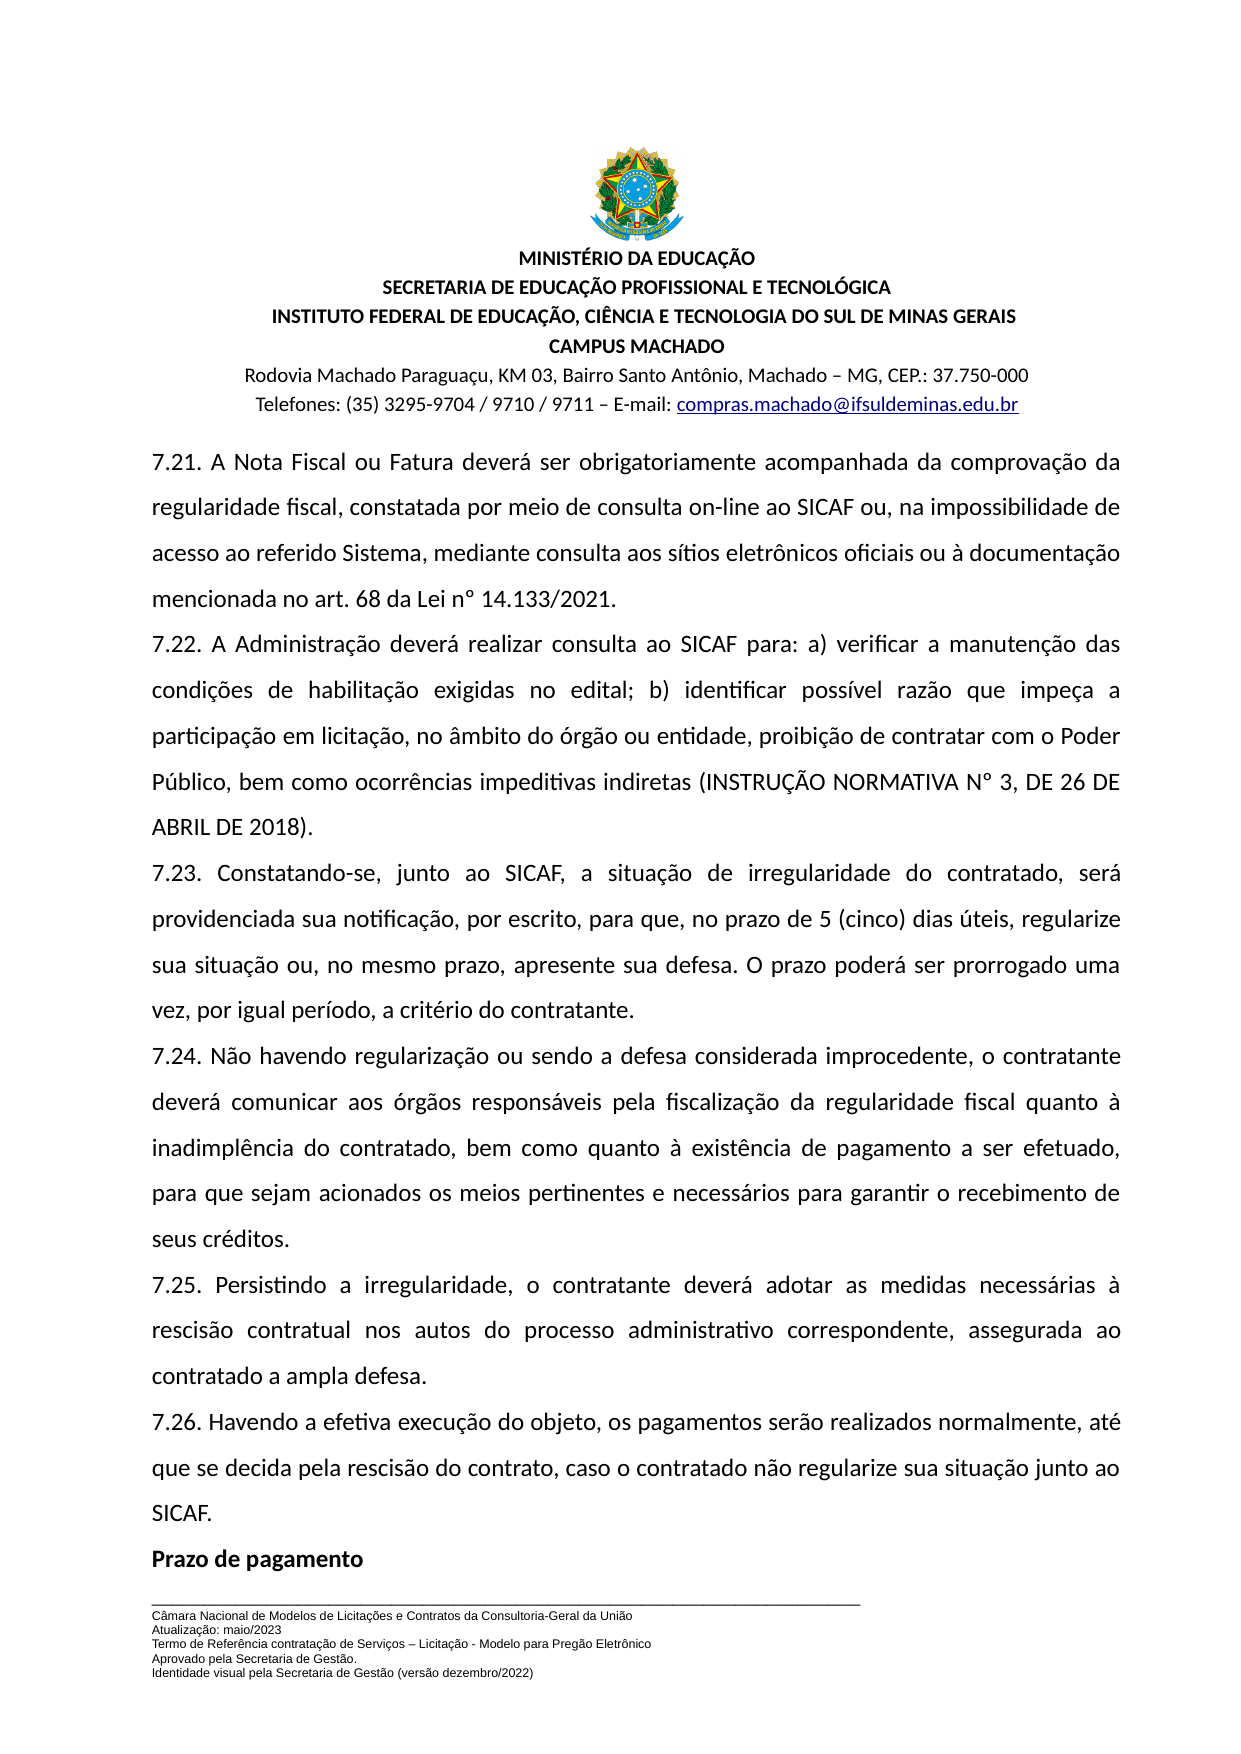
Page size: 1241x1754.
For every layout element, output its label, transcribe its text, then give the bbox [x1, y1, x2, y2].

text 7.24. Não havendo regularização ou sendo a defesa considerada improcedente, o contratante deverá comunicar aos órgãos responsáveis pela fiscalização da regularidade fiscal quanto à inadimplência do contratado, bem como quanto à existência de pagamento a ser efetuado, para que sejam acionados os meios pertinentes e necessários para garantir o recebimento de seus créditos. [152, 1040, 1122, 1254]
text 7.25. Persistindo a irregularidade, o contratante deverá adotar as medidas necessárias à rescisão contratual nos autos do processo administrativo correspondente, assegurada ao contratado a ampla defesa. [152, 1269, 1122, 1391]
text 7.21. A Nota Fiscal ou Fatura deverá ser obrigatoriamente acompanhada da comprovação da regularidade fiscal, constatada por meio de consulta on-line ao SICAF ou, na impossibilidade de acesso ao referido Sistema, mediante consulta aos sítios eletrônicos oficiais ou à documentação mencionada no art. 68 da Lei nº 14.133/2021. [152, 446, 1122, 613]
picture [652, 219, 684, 241]
picture [590, 147, 684, 241]
text 7.22. A Administração deverá realizar consulta ao SICAF para: a) verificar a manutenção das condições de habilitação exigidas no edital; b) identificar possível razão que impeça a participação em licitação, no âmbito do órgão ou entidade, proibição de contratar com o Poder Público, bem como ocorrências impeditivas indiretas (INSTRUÇÃO NORMATIVA Nº 3, DE 26 DE ABRIL DE 2018). [152, 629, 1122, 842]
text Prazo de pagamento [152, 1543, 1122, 1574]
text 7.23. Constatando-se, junto ao SICAF, a situação de irregularidade do contratado, será providenciada sua notificação, por escrito, para que, no prazo de 5 (cinco) dias úteis, regularize sua situação ou, no mesmo prazo, apresente sua defesa. O prazo poderá ser prorrogado uma vez, por igual período, a critério do contratante. [152, 857, 1122, 1025]
text 7.26. Havendo a efetiva execução do objeto, os pagamentos serão realizados normalmente, até que se decida pela rescisão do contrato, caso o contratado não regularize sua situação junto ao SICAF. [152, 1406, 1122, 1528]
picture [630, 236, 645, 241]
picture [656, 223, 665, 228]
